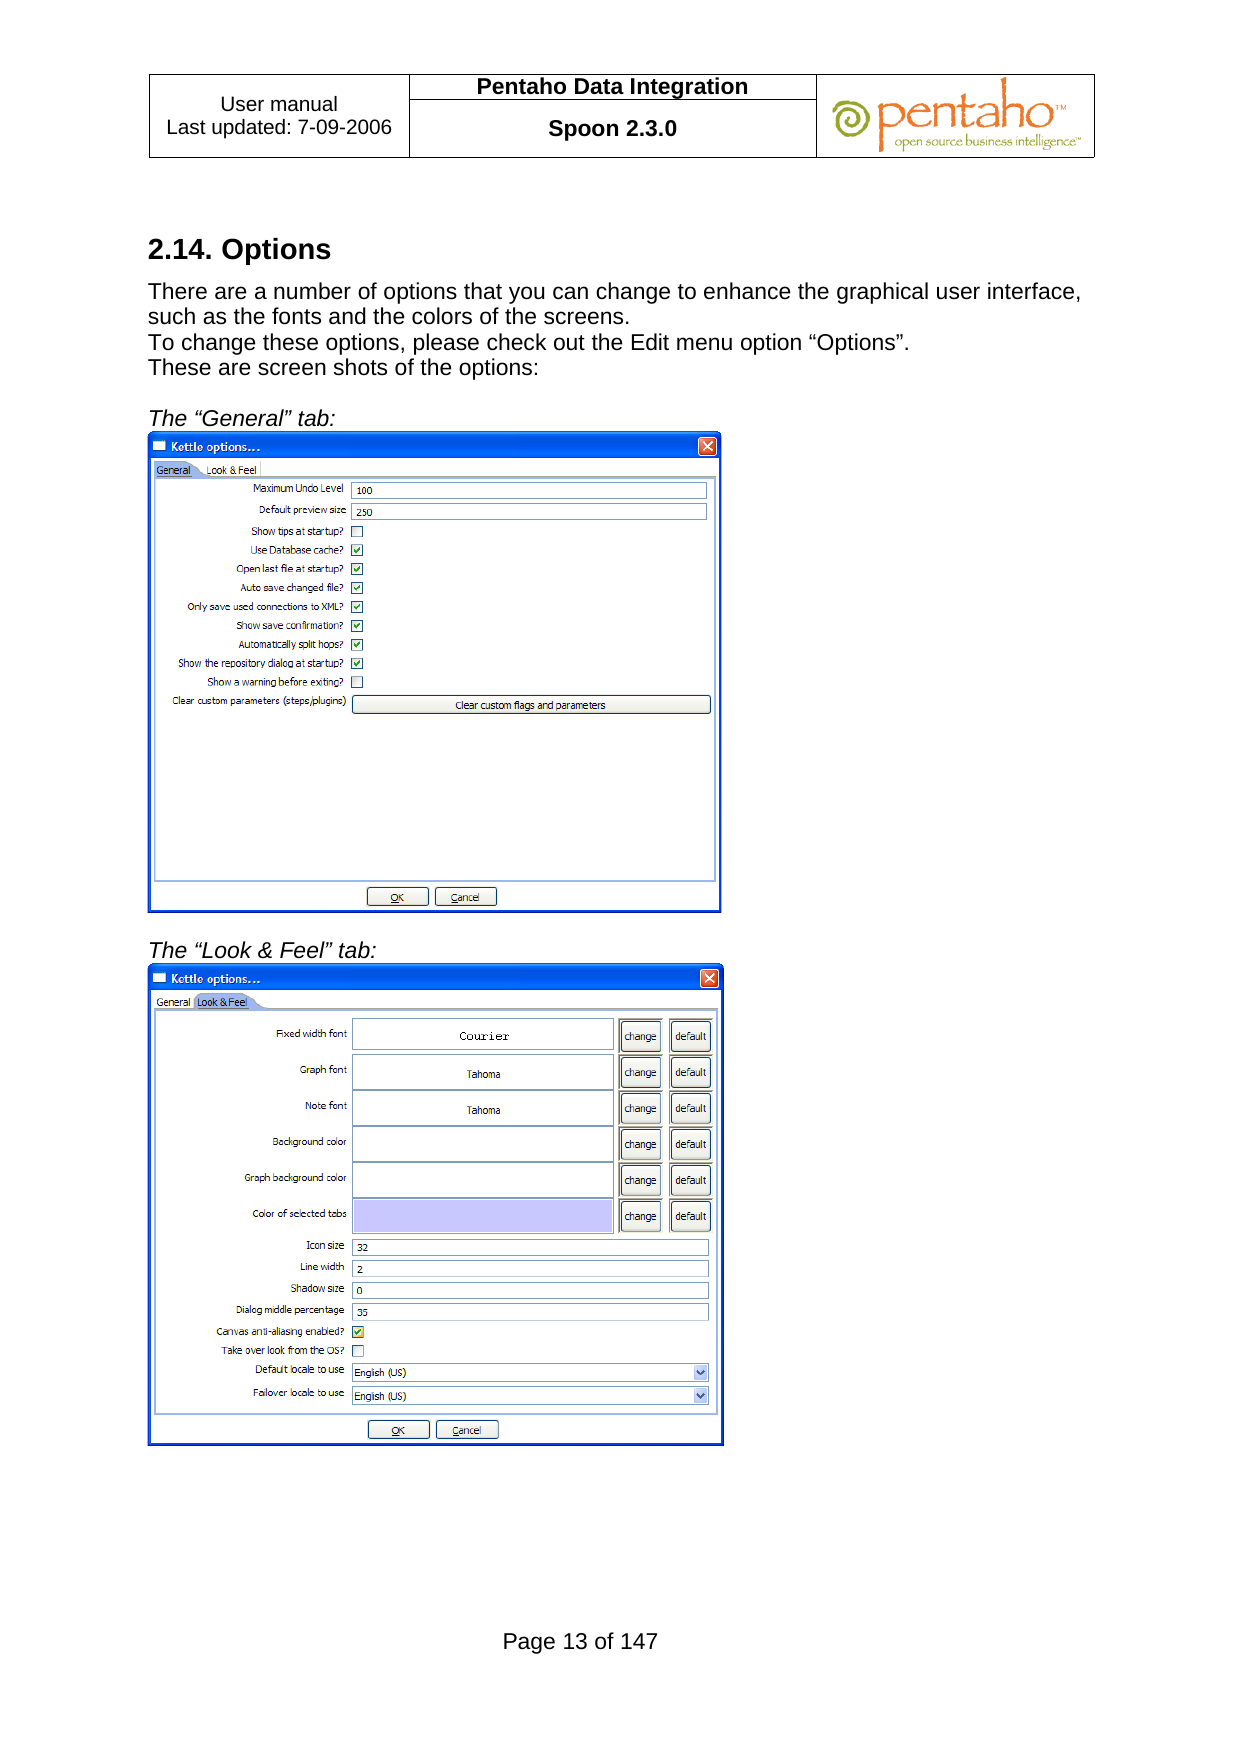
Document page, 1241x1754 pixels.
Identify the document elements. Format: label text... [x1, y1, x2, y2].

text The “Look & Feel” tab: [148, 938, 1092, 963]
text To change these options, please check out the Edit menu option “Options”. [148, 329, 1092, 355]
picture [147, 431, 722, 913]
text The “General” tab: [148, 406, 1092, 432]
picture [147, 963, 724, 1446]
text These are screen shots of the options: [148, 355, 1092, 381]
text There are a number of options that you can change to enhance the graphical user interface, such as the fonts and the colors of the screens. [148, 278, 1092, 329]
subtitle Options [148, 233, 1092, 266]
